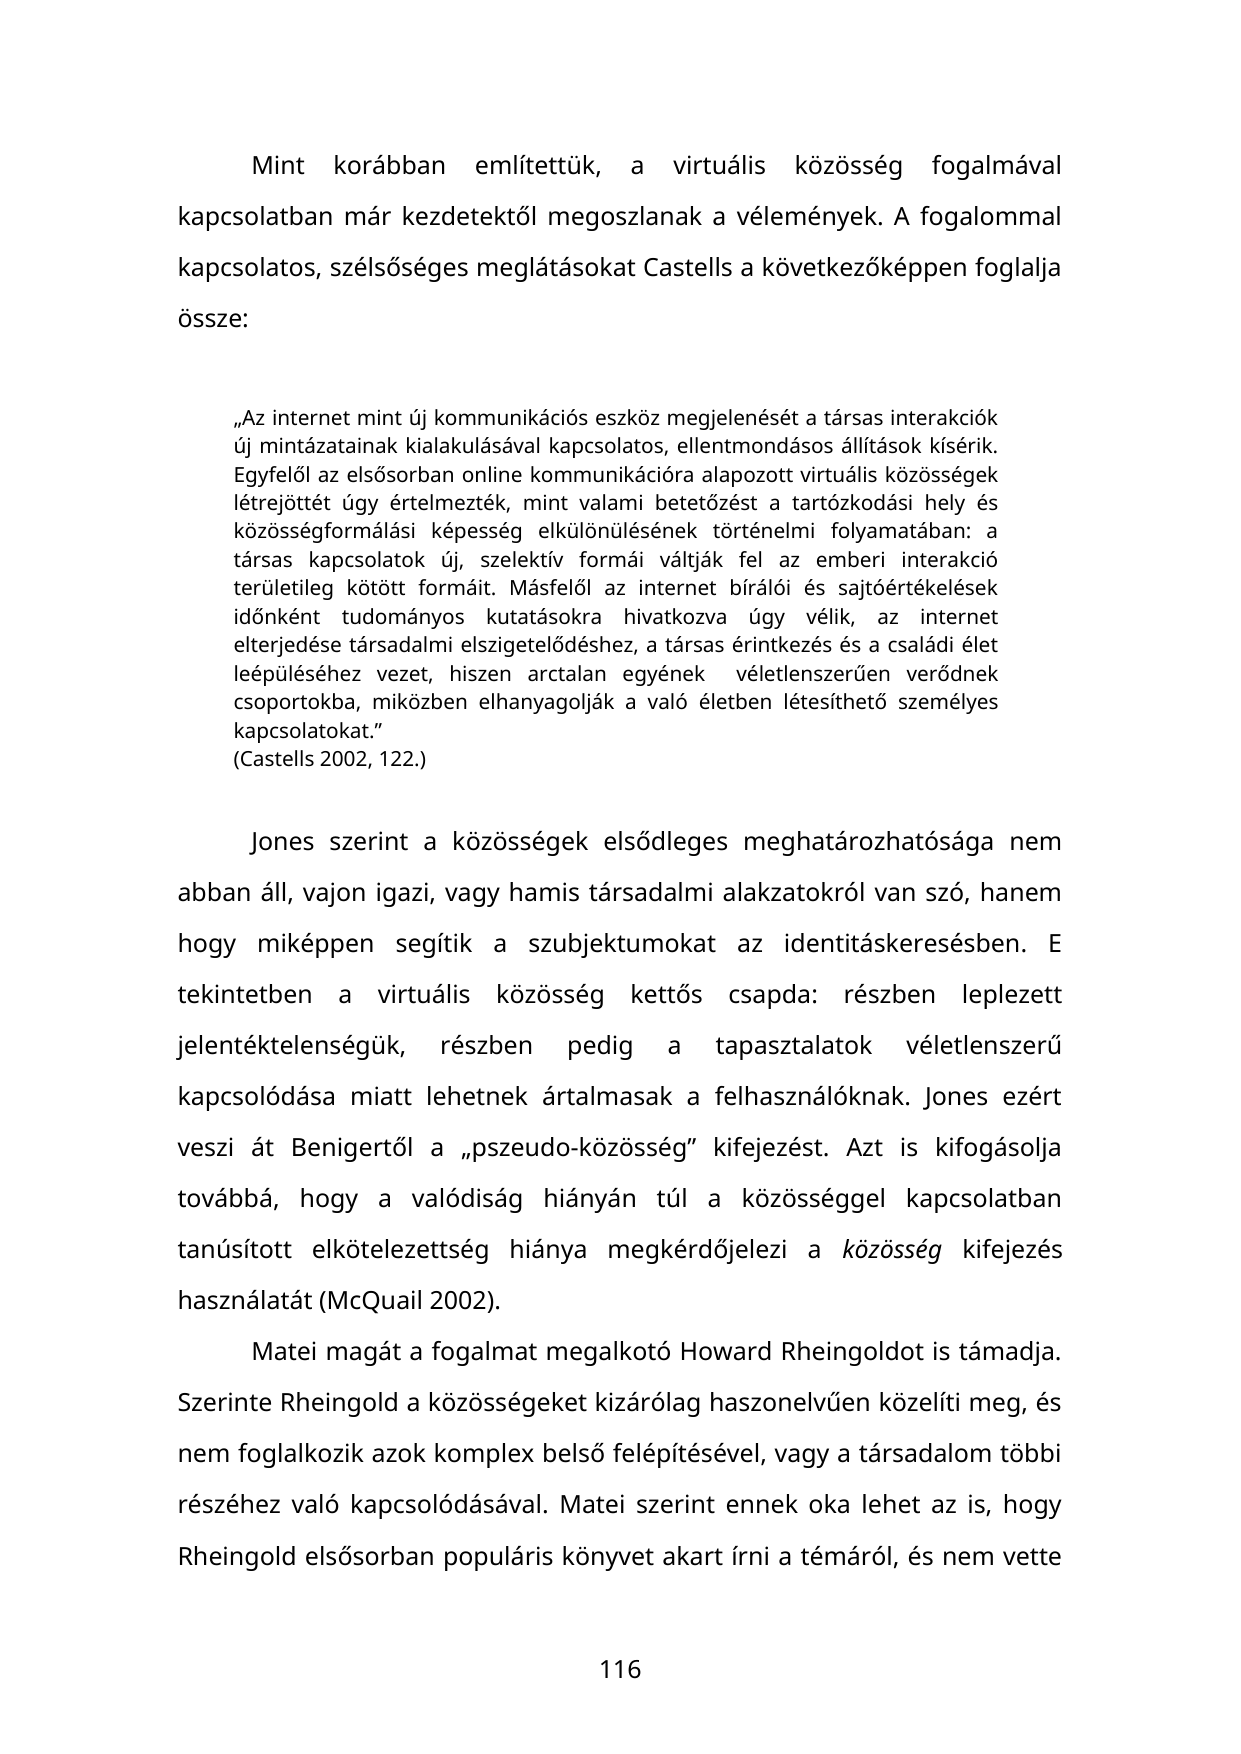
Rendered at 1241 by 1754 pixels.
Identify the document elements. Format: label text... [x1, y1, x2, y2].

text „Az internet mint új kommunikációs eszköz megjelenését a társas interakciók új mintázatainak kialakulásával kapcsolatos, ellentmondásos állítások kísérik. Egyfelől az elsősorban online kommunikációra alapozott virtuális közösségek létrejöttét úgy értelmezték, mint valami betetőzést a tartózkodási hely és közösségformálási képesség elkülönülésének történelmi folyamatában: a társas kapcsolatok új, szelektív formái váltják fel az emberi interakció területileg kötött formáit. Másfelől az internet bírálói és sajtóértékelések időnként tudományos kutatásokra hivatkozva úgy vélik, az internet elterjedése társadalmi elszigetelődéshez, a társas érintkezés és a családi élet leépüléséhez vezet, hiszen arctalan egyének véletlenszerűen verődnek csoportokba, miközben elhanyagolják a való életben létesíthető személyes kapcsolatokat.” [233, 403, 999, 744]
text (Castells 2002, 122.) [233, 744, 999, 773]
text Jones szerint a közösségek elsődleges meghatározhatósága nem abban áll, vajon igazi, vagy hamis társadalmi alakzatokról van szó, hanem hogy miképpen segítik a szubjektumokat az identitáskeresésben. E tekintetben a virtuális közösség kettős csapda: részben leplezett jelentéktelenségük, részben pedig a tapasztalatok véletlenszerű kapcsolódása miatt lehetnek ártalmasak a felhasználóknak. Jones ezért veszi át Benigertől a „pszeudo-közösség” kifejezést. Azt is kifogásolja továbbá, hogy a valódiság hiányán túl a közösséggel kapcsolatban tanúsított elkötelezettség hiánya megkérdőjelezi a közösség kifejezés használatát (McQuail 2002). [177, 824, 1063, 1317]
text Matei magát a fogalmat megalkotó Howard Rheingoldot is támadja. Szerinte Rheingold a közösségeket kizárólag haszonelvűen közelíti meg, és nem foglalkozik azok komplex belső felépítésével, vagy a társadalom többi részéhez való kapcsolódásával. Matei szerint ennek oka lehet az is, hogy Rheingold elsősorban populáris könyvet akart írni a témáról, és nem vette [177, 1334, 1063, 1572]
text Mint korábban említettük, a virtuális közösség fogalmával kapcsolatban már kezdetektől megoszlanak a vélemények. A fogalommal kapcsolatos, szélsőséges meglátásokat Castells a következőképpen foglalja össze: [177, 148, 1063, 335]
